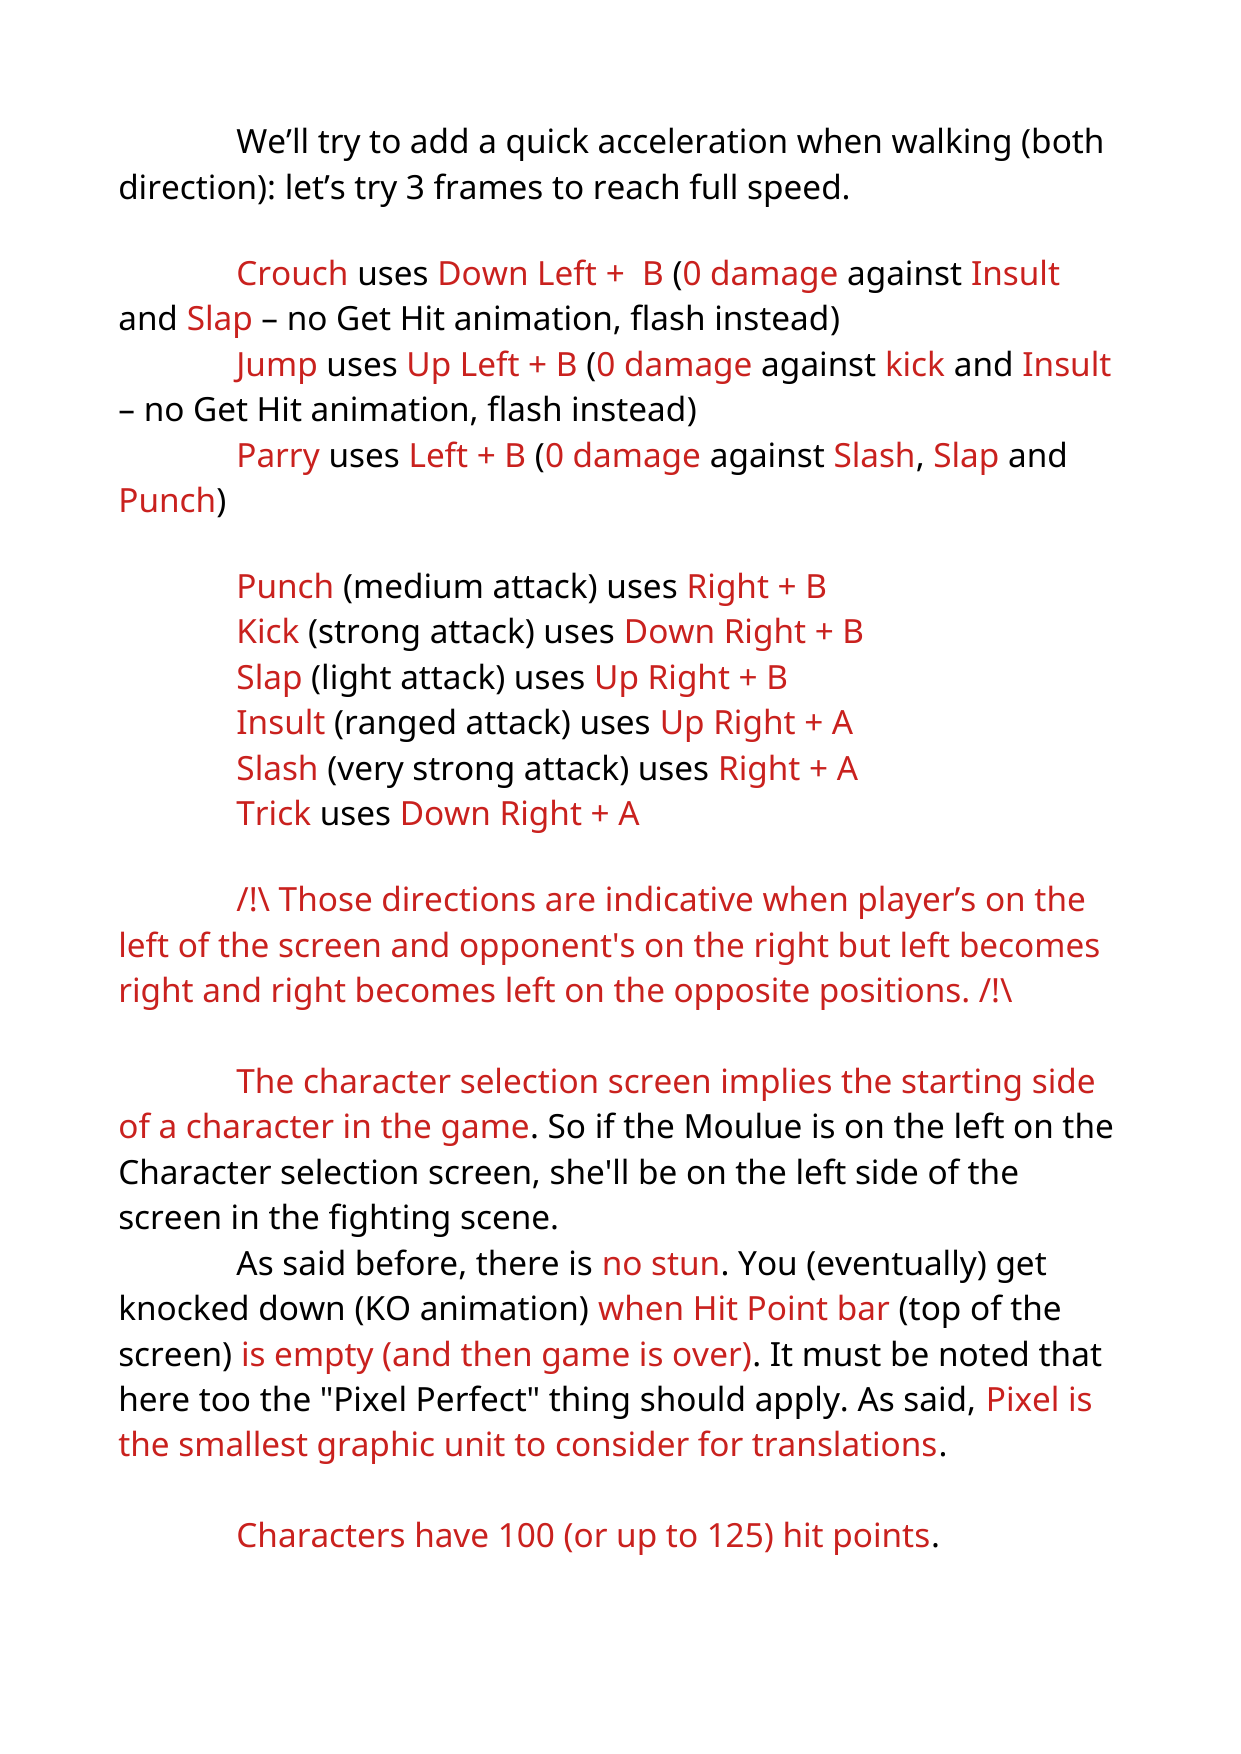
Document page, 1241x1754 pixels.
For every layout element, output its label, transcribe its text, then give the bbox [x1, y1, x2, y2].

text Slap (light attack) uses Up Right + B [118, 654, 1122, 699]
text /!\ Those directions are indicative when player’s on the left of the screen and opponent's on the right but left becomes right and right becomes left on the opposite positions. /!\ [118, 876, 1122, 1012]
text As said before, there is no stun. You (eventually) get knocked down (KO animation) when Hit Point bar (top of the screen) is empty (and then game is over). It must be noted that here too the "Pixel Perfect" thing should apply. As said, Pixel is the smallest graphic unit to consider for translations. [118, 1239, 1122, 1467]
text Punch (medium attack) uses Right + B [118, 563, 1122, 608]
text The character selection screen implies the starting side of a character in the game. So if the Moulue is on the left on the Character selection screen, she'll be on the left side of the screen in the fighting scene. [118, 1058, 1122, 1239]
text Trick uses Down Right + A [118, 790, 1122, 835]
text Crouch uses Down Left + B (0 damage against Insult and Slap – no Get Hit animation, flash instead) [118, 250, 1122, 341]
text Jump uses Up Left + B (0 damage against kick and Insult – no Get Hit animation, flash instead) [118, 341, 1122, 431]
text We’ll try to add a quick acceleration when walking (both direction): let’s try 3 frames to reach full speed. [118, 118, 1122, 209]
text Slash (very strong attack) uses Right + A [118, 744, 1122, 790]
text Characters have 100 (or up to 125) hit points. [118, 1512, 1122, 1557]
text Kick (strong attack) uses Down Right + B [118, 608, 1122, 654]
text Insult (ranged attack) uses Up Right + A [118, 699, 1122, 744]
text Parry uses Left + B (0 damage against Slash, Slap and Punch) [118, 431, 1122, 522]
